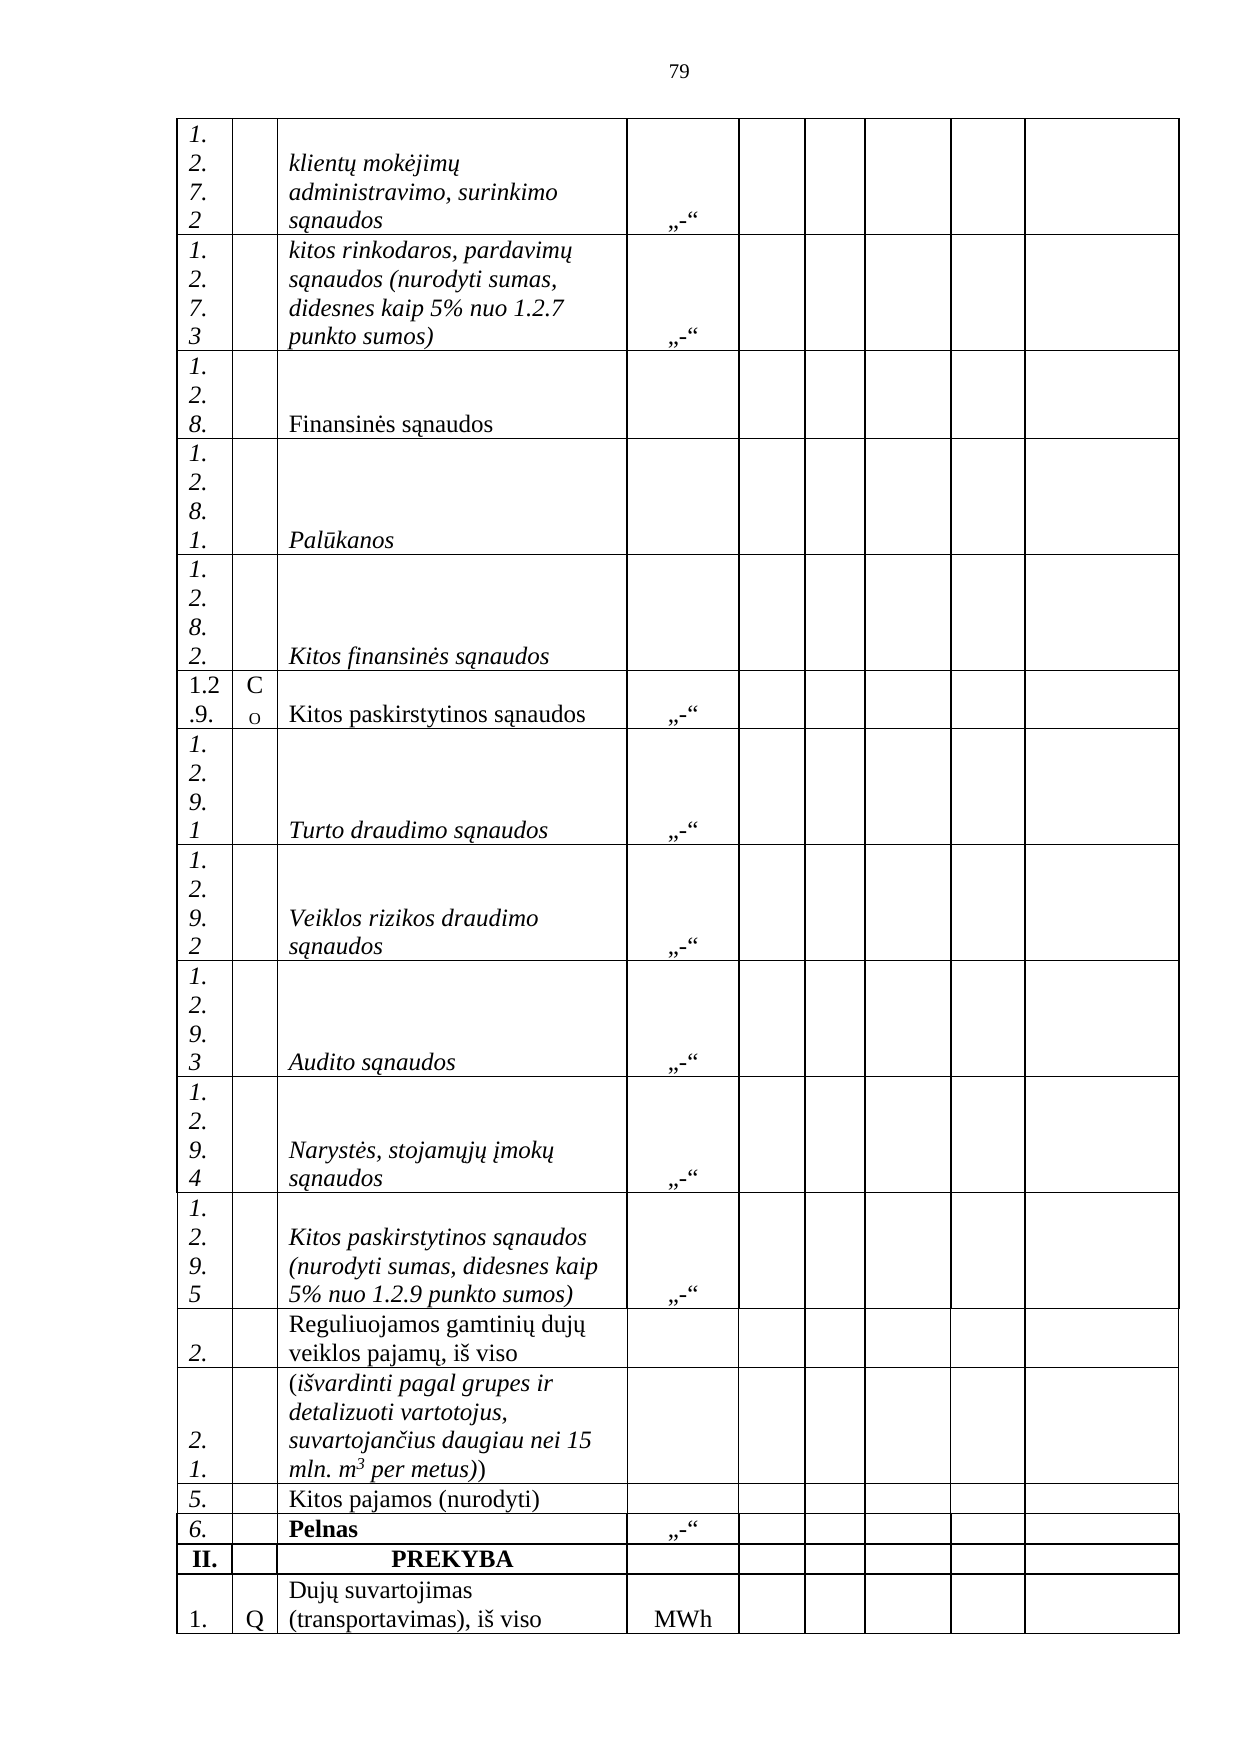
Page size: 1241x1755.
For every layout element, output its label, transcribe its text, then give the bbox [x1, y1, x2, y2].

table_cell [952, 351, 1024, 437]
table_cell [233, 1193, 277, 1308]
table_cell Pelnas [278, 1514, 626, 1542]
table_cell CO [233, 671, 277, 728]
table_cell [233, 729, 277, 844]
table_cell Turto draudimo sąnaudos [278, 729, 626, 844]
table_cell [866, 961, 950, 1076]
table_cell „-“ [628, 235, 738, 350]
table_cell [740, 439, 804, 553]
table_cell 1. [178, 1575, 232, 1633]
table_cell [628, 351, 738, 437]
table_cell [233, 235, 277, 350]
table_cell [806, 1368, 864, 1483]
table_cell Audito sąnaudos [278, 961, 626, 1076]
table_cell [806, 671, 864, 728]
table_cell Veiklos rizikos draudimo sąnaudos [278, 845, 626, 960]
table_cell [233, 961, 277, 1076]
table_cell [740, 1193, 804, 1308]
table_cell [1026, 729, 1178, 844]
table_cell [740, 235, 804, 350]
table_cell Q [233, 1575, 277, 1633]
table_cell [952, 1514, 1024, 1542]
table_cell [806, 1309, 864, 1367]
table_cell [233, 845, 277, 960]
table_cell [1026, 439, 1178, 553]
table_cell „-“ [628, 671, 738, 728]
table_cell 1.2.9.4 [178, 1077, 232, 1192]
table_cell [806, 961, 864, 1076]
table_cell [866, 1545, 950, 1573]
table_cell [1026, 1575, 1178, 1633]
table_cell [1026, 351, 1178, 437]
table_cell [740, 1077, 804, 1192]
table_cell [628, 1484, 738, 1513]
table_cell [1026, 1368, 1178, 1483]
table_cell Kitos finansinės sąnaudos [278, 555, 626, 669]
table_cell [952, 1575, 1024, 1633]
table_cell „-“ [628, 1193, 738, 1308]
table_cell [866, 671, 950, 728]
table_cell 1.2.7.2 [178, 119, 232, 234]
table_cell [951, 1309, 1024, 1367]
table_cell [952, 961, 1024, 1076]
table_cell [1026, 1514, 1178, 1542]
table_cell (išvardinti pagal grupes ir detalizuoti vartotojus, suvartojančius daugiau nei 15 mln. m3 per metus)) [278, 1368, 627, 1483]
table_cell [806, 1514, 864, 1542]
table_cell [740, 845, 804, 960]
table_cell Narystės, stojamųjų įmokų sąnaudos [278, 1077, 626, 1192]
table_cell [740, 1545, 804, 1573]
table_cell [739, 1484, 804, 1513]
table_cell 1.2.9.1 [178, 729, 232, 844]
table_cell [952, 845, 1024, 960]
table_cell [740, 555, 804, 669]
table_cell [866, 1514, 950, 1542]
table_cell [233, 119, 277, 234]
table_cell [951, 1484, 1024, 1513]
table_cell 5. [178, 1484, 232, 1513]
table_cell [806, 235, 864, 350]
table_cell [806, 119, 864, 234]
table_cell [1026, 961, 1178, 1076]
table_cell [740, 1575, 804, 1633]
table_cell [1026, 1077, 1178, 1192]
table_cell [806, 555, 864, 669]
table_cell [866, 119, 950, 234]
table_cell PREKYBA [278, 1545, 626, 1573]
table_cell [628, 555, 738, 669]
table_cell [806, 845, 864, 960]
table_cell [951, 1368, 1024, 1483]
table_cell [806, 1545, 864, 1573]
table_cell [952, 1193, 1024, 1308]
table_cell 1.2.9.3 [178, 961, 232, 1076]
table_cell [806, 1077, 864, 1192]
table_cell [740, 729, 804, 844]
table_cell [740, 119, 804, 234]
table_cell [740, 671, 804, 728]
table_cell [806, 729, 864, 844]
table_cell 6. [178, 1514, 232, 1542]
table_cell [739, 1309, 804, 1367]
table_cell [628, 439, 738, 553]
table_cell [1026, 555, 1178, 669]
table_cell [628, 1309, 738, 1367]
table_cell Kitos paskirstytinos sąnaudos (nurodyti sumas, didesnes kaip 5% nuo 1.2.9 punkto sumos) [278, 1193, 626, 1308]
table_cell [866, 351, 950, 437]
table_cell Reguliuojamos gamtinių dujų veiklos pajamų, iš viso [278, 1309, 627, 1367]
table_cell Dujų suvartojimas (transportavimas), iš viso [278, 1575, 626, 1633]
table_cell Kitos pajamos (nurodyti) [278, 1484, 627, 1513]
table_cell [866, 439, 950, 553]
table_cell Palūkanos [278, 439, 626, 553]
table_cell [866, 1368, 950, 1483]
table_cell [1026, 1484, 1178, 1513]
table_cell [866, 235, 950, 350]
table_cell 2.1. [178, 1368, 232, 1483]
table_cell [740, 961, 804, 1076]
table_cell [866, 1193, 950, 1308]
table_cell [866, 1575, 950, 1633]
table_cell [739, 1368, 804, 1483]
table_cell [866, 1309, 950, 1367]
table_cell [233, 1309, 277, 1367]
table_cell Finansinės sąnaudos [278, 351, 626, 437]
table_cell „-“ [628, 845, 738, 960]
table_cell [1026, 119, 1178, 234]
table_cell 1.2.8. [178, 351, 232, 437]
table_cell kitos rinkodaros, pardavimų sąnaudos (nurodyti sumas, didesnes kaip 5% nuo 1.2.7 punkto sumos) [278, 235, 626, 350]
table_cell [866, 555, 950, 669]
table_cell [1026, 235, 1178, 350]
table_cell [233, 1545, 276, 1573]
table_cell „-“ [628, 1077, 738, 1192]
table_cell 1.2.7.3 [178, 235, 232, 350]
table_cell [952, 671, 1024, 728]
table_cell [806, 1575, 864, 1633]
table_cell „-“ [628, 729, 738, 844]
table_cell 2. [178, 1309, 232, 1367]
table_cell [866, 1077, 950, 1192]
table_cell [952, 235, 1024, 350]
table_cell [866, 729, 950, 844]
table_cell [233, 1514, 277, 1542]
table_cell „-“ [628, 119, 738, 234]
table_cell [806, 351, 864, 437]
table_cell [1026, 1545, 1178, 1573]
table_cell [1026, 845, 1178, 960]
table_cell „-“ [628, 1514, 738, 1542]
table_cell 1.2.8.1. [178, 439, 232, 553]
table_cell [952, 1545, 1024, 1573]
table_cell [1026, 671, 1178, 728]
table_cell [952, 729, 1024, 844]
table_cell [233, 1484, 277, 1513]
table_cell [866, 845, 950, 960]
table_cell [952, 439, 1024, 553]
table_cell [806, 439, 864, 553]
table_cell [628, 1545, 738, 1573]
table_cell Kitos paskirstytinos sąnaudos [278, 671, 626, 728]
table_cell [1026, 1309, 1178, 1367]
table_cell [952, 555, 1024, 669]
table_cell [233, 555, 277, 669]
table_cell II. [178, 1545, 231, 1573]
table_cell [628, 1368, 738, 1483]
table_cell [233, 1077, 277, 1192]
table_cell klientų mokėjimų administravimo, surinkimo sąnaudos [278, 119, 626, 234]
table_cell [233, 351, 277, 437]
table_cell [233, 439, 277, 553]
table_cell [1026, 1193, 1178, 1308]
table_cell [806, 1193, 864, 1308]
table_cell „-“ [628, 961, 738, 1076]
table_cell 1.2.9.5 [178, 1193, 232, 1308]
table_cell 1.2.9. [178, 671, 232, 728]
table_cell [806, 1484, 864, 1513]
table_cell [952, 119, 1024, 234]
table_cell [952, 1077, 1024, 1192]
table_cell [740, 351, 804, 437]
table_cell [740, 1514, 804, 1542]
table_cell [866, 1484, 950, 1513]
table_cell 1.2.9.2 [178, 845, 232, 960]
table_cell MWh [628, 1575, 738, 1633]
table_cell [233, 1368, 277, 1483]
table_cell 1.2.8.2. [178, 555, 232, 669]
